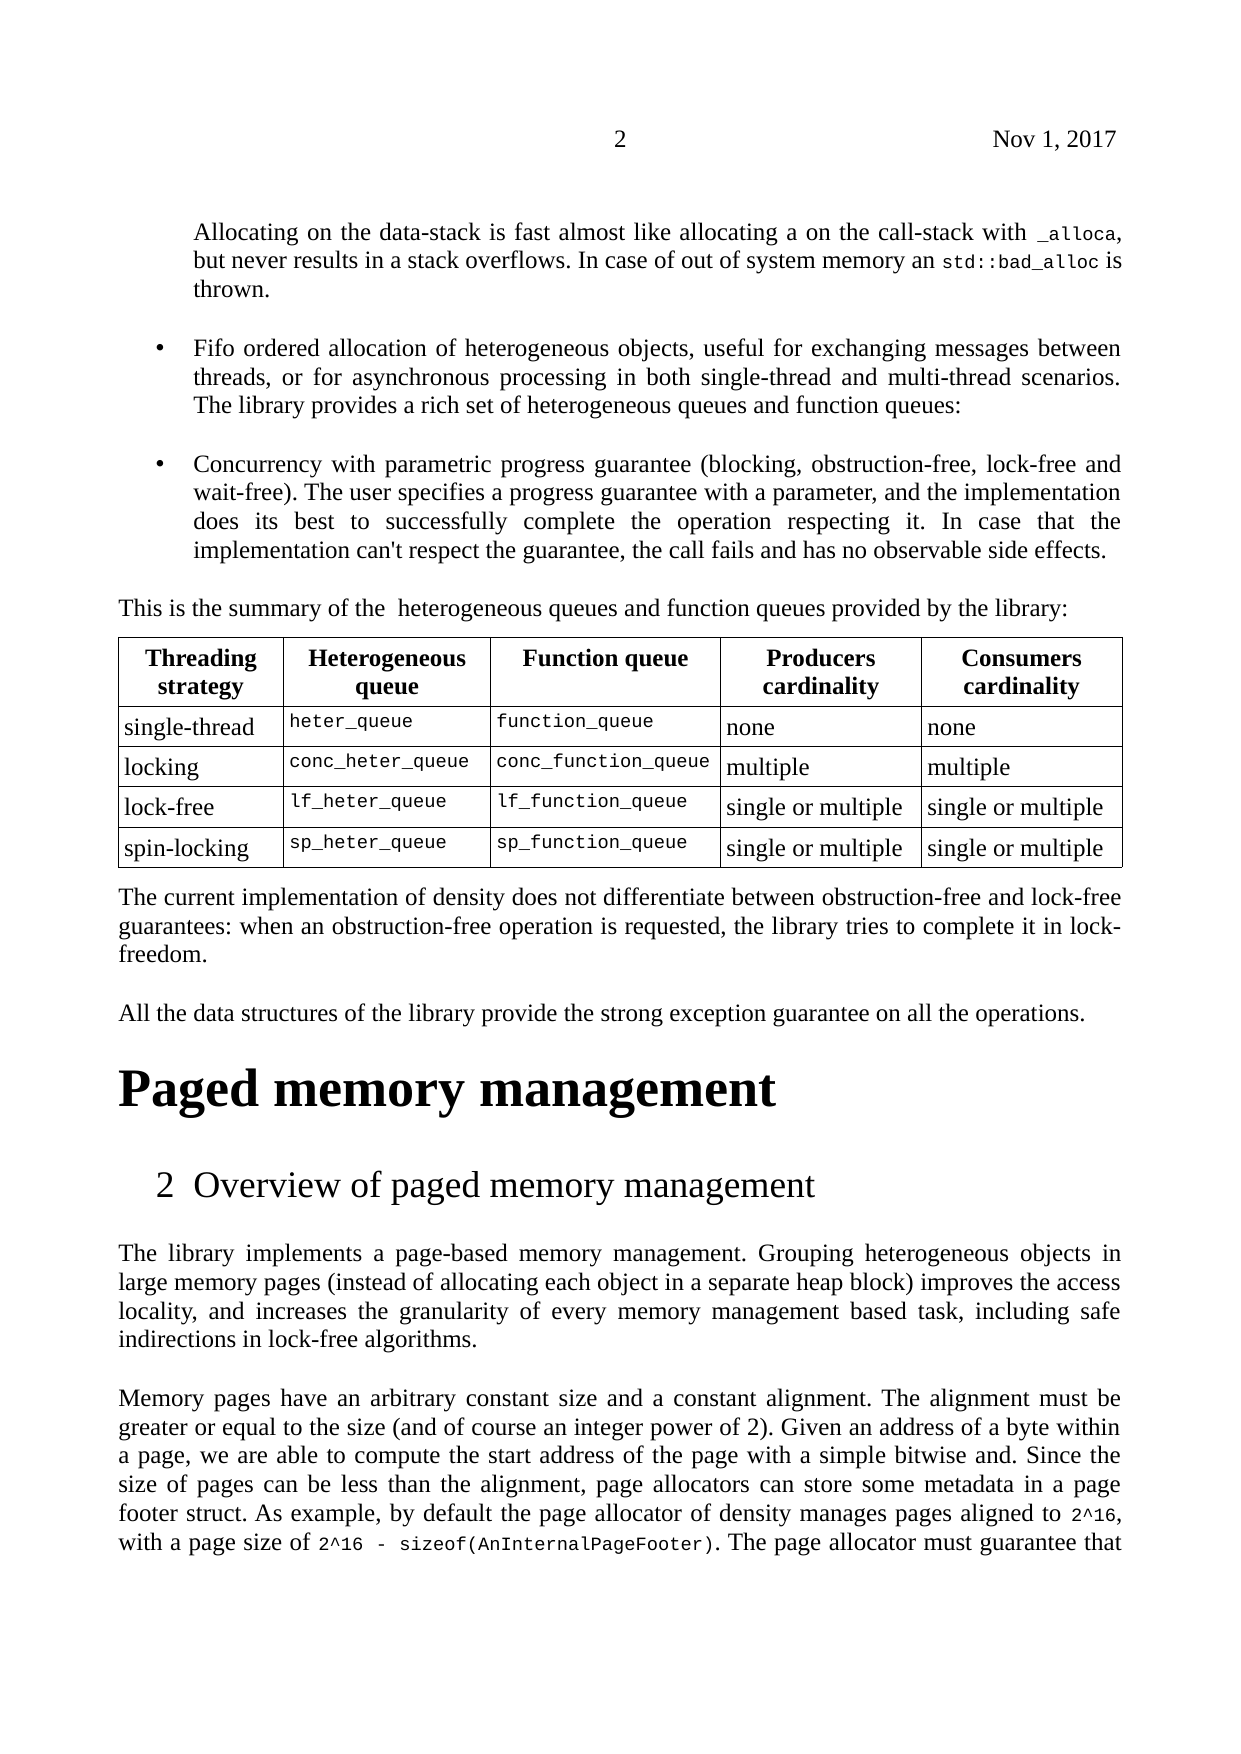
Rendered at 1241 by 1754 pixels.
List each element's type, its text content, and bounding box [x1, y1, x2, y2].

text The current implementation of density does not differentiate between obstruction-free and lock-free guarantees: when an obstruction-free operation is requested, the library tries to complete it in lock-freedom. [118, 882, 1122, 968]
table_cell lf_function_queue [491, 787, 720, 827]
table_cell single or multiple [922, 787, 1122, 827]
text Memory pages have an arbitrary constant size and a constant alignment. The alignment must be greater or equal to the size (and of course an integer power of 2). Given an address of a byte within a page, we are able to compute the start address of the page with a simple bitwise and. Since the size of pages can be less than the alignment, page allocators can store some metadata in a page footer struct. As example, by default the page allocator of density manages pages aligned to 2^16, with a page size of 2^16 - sizeof(AnInternalPageFooter). The page allocator must guarantee that [118, 1383, 1122, 1556]
table_header Producers cardinality [721, 638, 921, 706]
table_cell none [922, 707, 1122, 746]
table_header Function queue [491, 638, 720, 706]
table_header Consumers cardinality [922, 638, 1122, 706]
text The library implements a page-based memory management. Grouping heterogeneous objects in large memory pages (instead of allocating each object in a separate heap block) improves the access locality, and increases the granularity of every memory management based task, including safe indirections in lock-free algorithms. [118, 1238, 1122, 1353]
table_cell lock-free [119, 787, 283, 827]
list Fifo ordered allocation of heterogeneous objects, useful for exchanging messages between threads, or for asynchronous processing in both single-thread and multi-thread scenarios. The library provides a rich set of heterogeneous queues and function queues: [156, 333, 1122, 419]
table_cell spin-locking [119, 828, 283, 867]
table_cell conc_heter_queue [284, 747, 490, 786]
table_cell locking [119, 747, 283, 786]
table_header Heterogeneous queue [284, 638, 490, 706]
table_cell single-thread [119, 707, 283, 746]
table_cell single or multiple [721, 787, 921, 827]
table_cell function_queue [491, 707, 720, 746]
table_cell sp_heter_queue [284, 828, 490, 867]
table_cell multiple [721, 747, 921, 786]
table_cell lf_heter_queue [284, 787, 490, 827]
text All the data structures of the library provide the strong exception guarantee on all the operations. [118, 998, 1122, 1027]
list Allocating on the data-stack is fast almost like allocating a on the call-stack with _alloca, but never results in a stack overflows. In case of out of system memory an std::bad_alloc is thrown. [156, 217, 1122, 303]
table_cell conc_function_queue [491, 747, 720, 786]
table_cell heter_queue [284, 707, 490, 746]
subtitle Paged memory management [118, 1056, 1122, 1118]
table_cell sp_function_queue [491, 828, 720, 867]
table_cell single or multiple [721, 828, 921, 867]
subtitle Overview of paged memory management [156, 1163, 1122, 1206]
table_header Threading strategy [119, 638, 283, 706]
table_cell single or multiple [922, 828, 1122, 867]
text This is the summary of the heterogeneous queues and function queues provided by the library: [118, 593, 1122, 622]
list Concurrency with parametric progress guarantee (blocking, obstruction-free, lock-free and wait-free). The user specifies a progress guarantee with a parameter, and the implementation does its best to successfully complete the operation respecting it. In case that the implementation can't respect the guarantee, the call fails and has no observable side effects. [156, 449, 1122, 564]
table_cell none [721, 707, 921, 746]
table_cell multiple [922, 747, 1122, 786]
